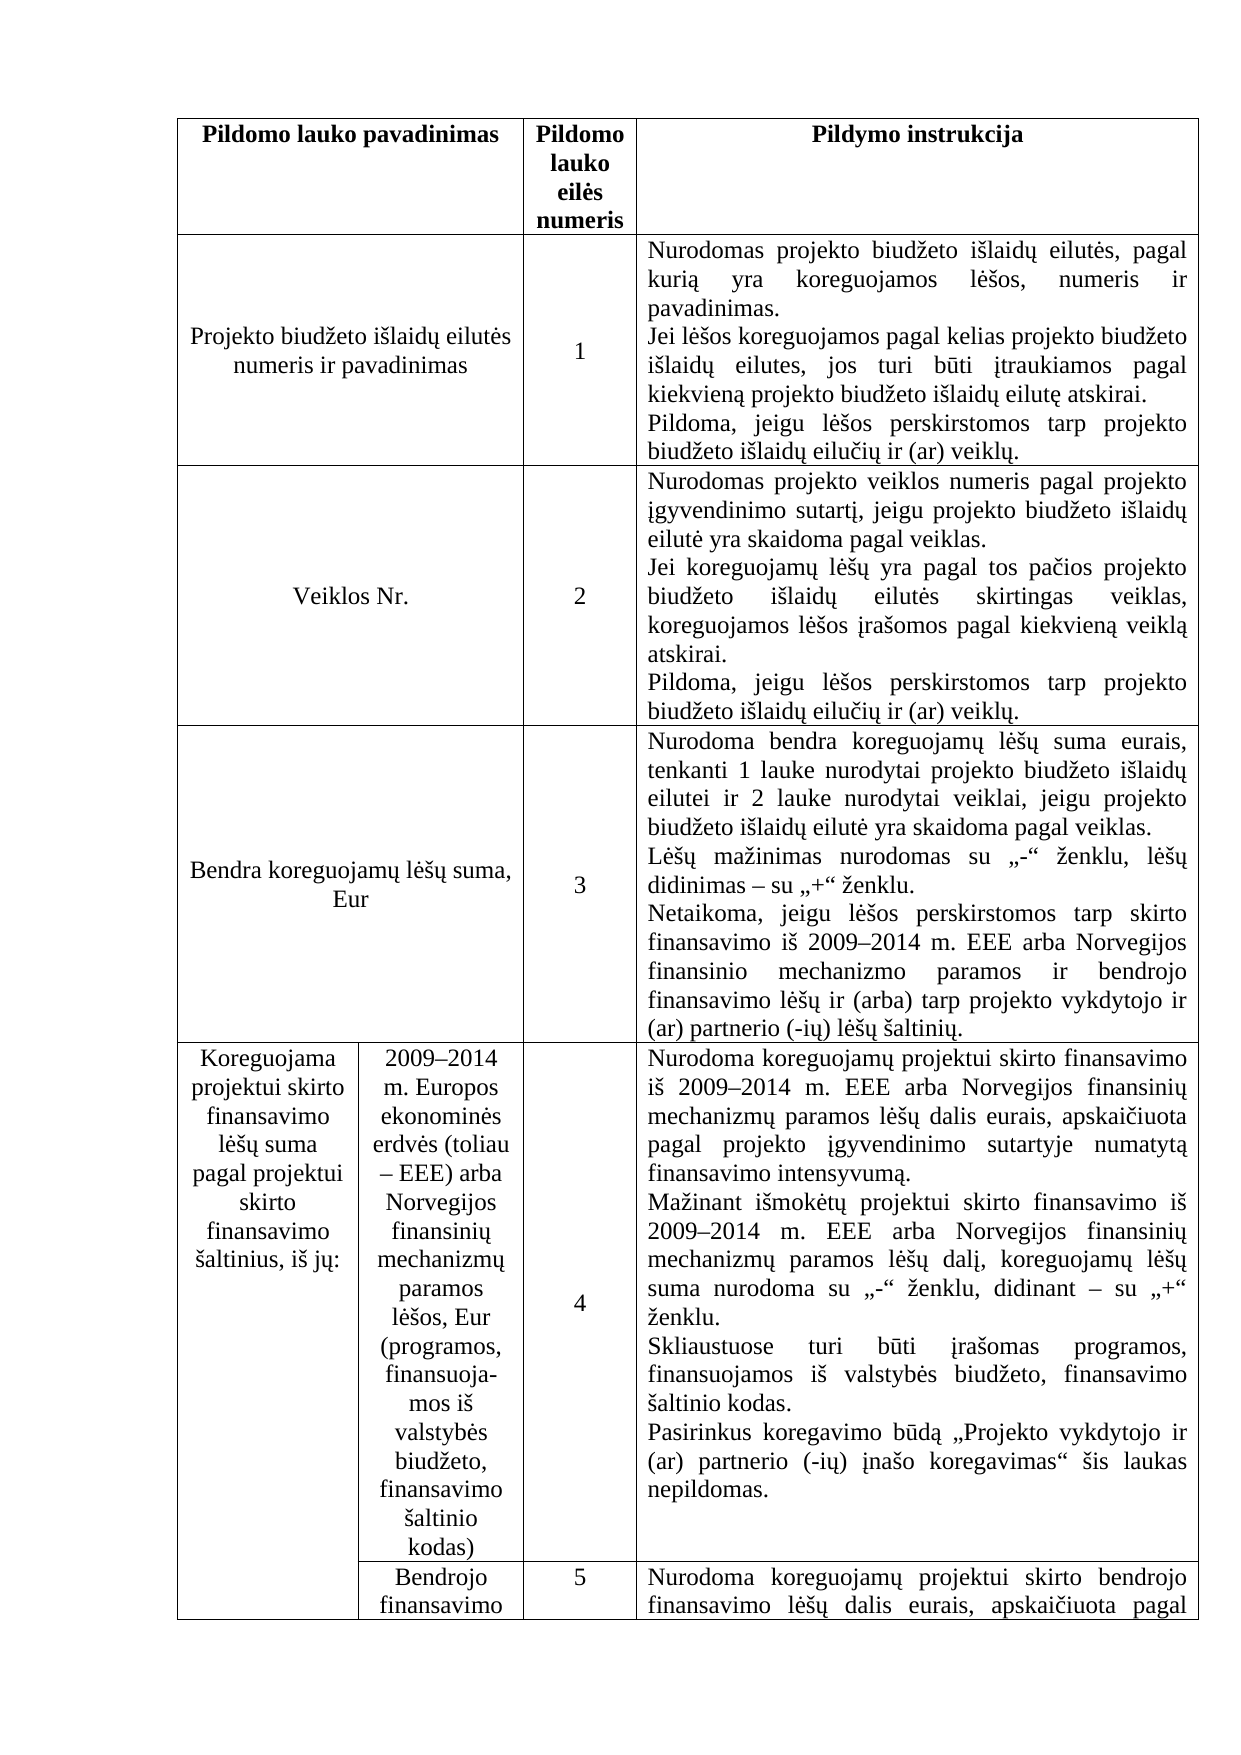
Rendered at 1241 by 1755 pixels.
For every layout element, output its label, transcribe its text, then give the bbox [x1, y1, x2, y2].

table_cell 5 [524, 1562, 636, 1619]
table_cell Koreguojama projektui skirto finansavimo lėšų suma pagal projektui skirto finansavimo šaltinius, iš jų: [178, 1043, 358, 1619]
table_cell Nurodoma koreguojamų projektui skirto finansavimo iš 2009–2014 m. EEE arba Norvegijos finansinių mechanizmų paramos lėšų dalis eurais, apskaičiuota pagal projekto įgyvendinimo sutartyje numatytą finansavimo intensyvumą. Mažinant išmokėtų projektui skirto finansavimo iš 2009–2014 m. EEE arba Norvegijos finansinių mechanizmų paramos lėšų dalį, koreguojamų lėšų suma nurodoma su „-“ ženklu, didinant – su „+“ ženklu. Skliaustuose turi būti įrašomas programos, finansuojamos iš valstybės biudžeto, finansavimo šaltinio kodas. Pasirinkus koregavimo būdą „Projekto vykdytojo ir (ar) partnerio (-ių) įnašo koregavimas“ šis laukas nepildomas. [637, 1043, 1198, 1561]
table_cell 2009–2014 m. Europos ekonominės erdvės (toliau – EEE) arba Norvegijos finansinių mechanizmų paramos lėšos, Eur (programos, finansuoja-mos iš valstybės biudžeto, finansavimo šaltinio kodas) [359, 1043, 523, 1561]
table_cell Bendra koreguojamų lėšų suma, Eur [178, 726, 523, 1042]
table_cell 2 [524, 466, 636, 725]
table_cell Nurodomas projekto veiklos numeris pagal projekto įgyvendinimo sutartį, jeigu projekto biudžeto išlaidų eilutė yra skaidoma pagal veiklas. Jei koreguojamų lėšų yra pagal tos pačios projekto biudžeto išlaidų eilutės skirtingas veiklas, koreguojamos lėšos įrašomos pagal kiekvieną veiklą atskirai. Pildoma, jeigu lėšos perskirstomos tarp projekto biudžeto išlaidų eilučių ir (ar) veiklų. [637, 466, 1198, 725]
table_cell Veiklos Nr. [178, 466, 523, 725]
table_cell Nurodoma bendra koreguojamų lėšų suma eurais, tenkanti 1 lauke nurodytai projekto biudžeto išlaidų eilutei ir 2 lauke nurodytai veiklai, jeigu projekto biudžeto išlaidų eilutė yra skaidoma pagal veiklas. Lėšų mažinimas nurodomas su „-“ ženklu, lėšų didinimas – su „+“ ženklu. Netaikoma, jeigu lėšos perskirstomos tarp skirto finansavimo iš 2009–2014 m. EEE arba Norvegijos finansinio mechanizmo paramos ir bendrojo finansavimo lėšų ir (arba) tarp projekto vykdytojo ir (ar) partnerio (-ių) lėšų šaltinių. [637, 726, 1198, 1042]
table_cell Nurodomas projekto biudžeto išlaidų eilutės, pagal kurią yra koreguojamos lėšos, numeris ir pavadinimas. Jei lėšos koreguojamos pagal kelias projekto biudžeto išlaidų eilutes, jos turi būti įtraukiamos pagal kiekvieną projekto biudžeto išlaidų eilutę atskirai. Pildoma, jeigu lėšos perskirstomos tarp projekto biudžeto išlaidų eilučių ir (ar) veiklų. [637, 235, 1198, 465]
table_cell 4 [524, 1043, 636, 1561]
table_cell Bendrojo finansavimo [359, 1562, 523, 1619]
table_header Pildymo instrukcija [637, 119, 1198, 234]
table_header Pildomo lauko eilės numeris [524, 119, 636, 234]
table_cell Nurodoma koreguojamų projektui skirto bendrojo finansavimo lėšų dalis eurais, apskaičiuota pagal [637, 1562, 1198, 1619]
table_header Pildomo lauko pavadinimas [178, 119, 523, 234]
table_cell 3 [524, 726, 636, 1042]
table_cell 1 [524, 235, 636, 465]
table_cell Projekto biudžeto išlaidų eilutės numeris ir pavadinimas [178, 235, 523, 465]
